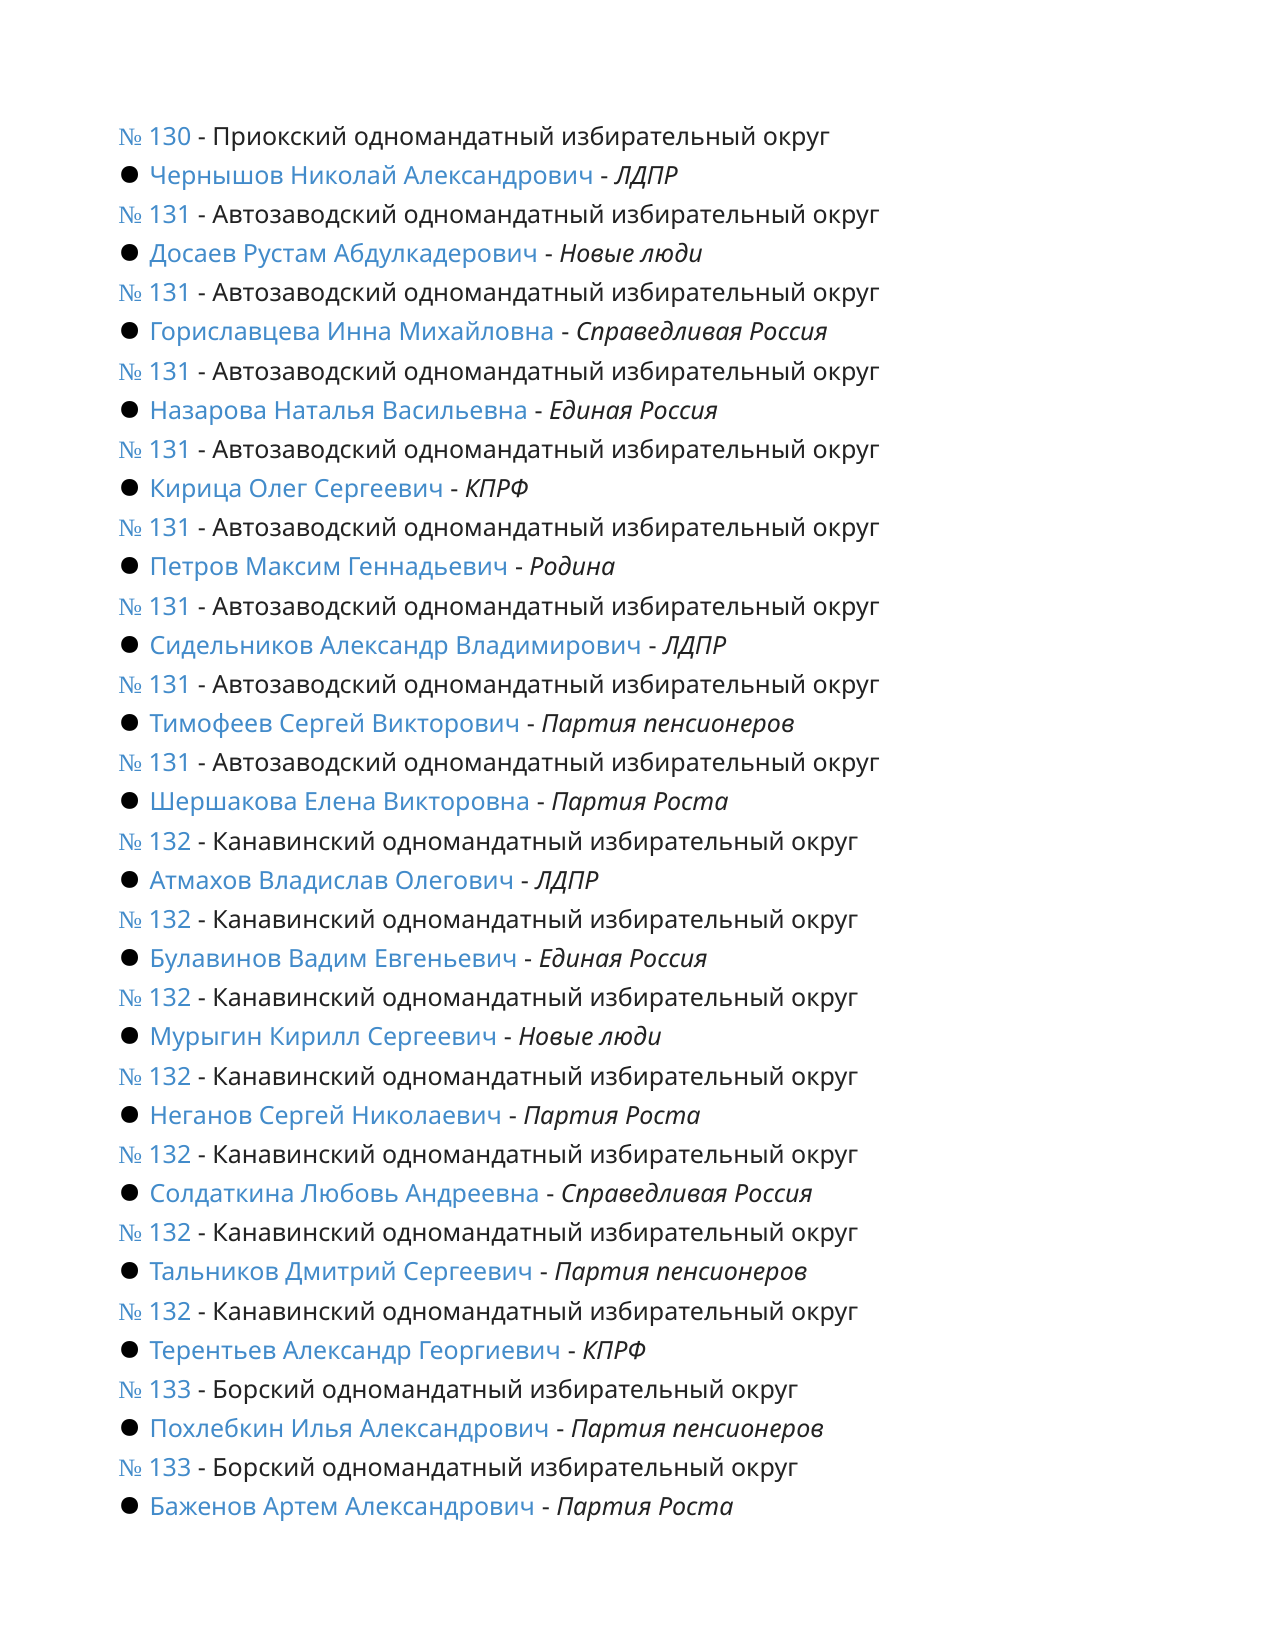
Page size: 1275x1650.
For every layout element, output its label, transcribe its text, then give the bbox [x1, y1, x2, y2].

text № 131 - Автозаводский одномандатный избирательный округ [118, 196, 1157, 231]
list Петров Максим Геннадьевич - Родина [120, 549, 1157, 583]
text № 131 - Автозаводский одномандатный избирательный округ [118, 588, 1157, 622]
list Тальников Дмитрий Сергеевич - Партия пенсионеров [120, 1254, 1157, 1288]
text № 131 - Автозаводский одномандатный избирательный округ [118, 275, 1157, 309]
list Тимофеев Сергей Викторович - Партия пенсионеров [120, 706, 1157, 740]
text № 131 - Автозаводский одномандатный избирательный округ [118, 745, 1157, 779]
list Шершакова Елена Викторовна - Партия Роста [120, 784, 1157, 818]
text № 133 - Борский одномандатный избирательный округ [118, 1450, 1157, 1484]
list Кирица Олег Сергеевич - КПРФ [120, 471, 1157, 505]
list Мурыгин Кирилл Сергеевич - Новые люди [120, 1019, 1157, 1053]
text № 131 - Автозаводский одномандатный избирательный округ [118, 666, 1157, 701]
list Похлебкин Илья Александрович - Партия пенсионеров [120, 1411, 1157, 1445]
text № 133 - Борский одномандатный избирательный округ [118, 1371, 1157, 1406]
text № 131 - Автозаводский одномандатный избирательный округ [118, 353, 1157, 387]
text № 132 - Канавинский одномандатный избирательный округ [118, 1215, 1157, 1249]
list Чернышов Николай Александрович - ЛДПР [120, 157, 1157, 191]
list Баженов Артем Александрович - Партия Роста [120, 1489, 1157, 1523]
list Терентьев Александр Георгиевич - КПРФ [120, 1332, 1157, 1366]
list Булавинов Вадим Евгеньевич - Единая Россия [120, 941, 1157, 975]
text № 132 - Канавинский одномандатный избирательный округ [118, 901, 1157, 936]
text № 131 - Автозаводский одномандатный избирательный округ [118, 431, 1157, 466]
list Досаев Рустам Абдулкадерович - Новые люди [120, 236, 1157, 270]
list Солдаткина Любовь Андреевна - Справедливая Россия [120, 1176, 1157, 1210]
list Атмахов Владислав Олегович - ЛДПР [120, 862, 1157, 896]
list Неганов Сергей Николаевич - Партия Роста [120, 1097, 1157, 1131]
text № 132 - Канавинский одномандатный избирательный округ [118, 823, 1157, 857]
list Сидельников Александр Владимирович - ЛДПР [120, 627, 1157, 661]
list Гориславцева Инна Михайловна - Справедливая Россия [120, 314, 1157, 348]
text № 132 - Канавинский одномандатный избирательный округ [118, 1136, 1157, 1171]
text № 131 - Автозаводский одномандатный избирательный округ [118, 510, 1157, 544]
text № 132 - Канавинский одномандатный избирательный округ [118, 980, 1157, 1014]
text № 132 - Канавинский одномандатный избирательный округ [118, 1058, 1157, 1092]
list Назарова Наталья Васильевна - Единая Россия [120, 392, 1157, 426]
text № 132 - Канавинский одномандатный избирательный округ [118, 1293, 1157, 1327]
text № 130 - Приокский одномандатный избирательный округ [118, 118, 1157, 152]
